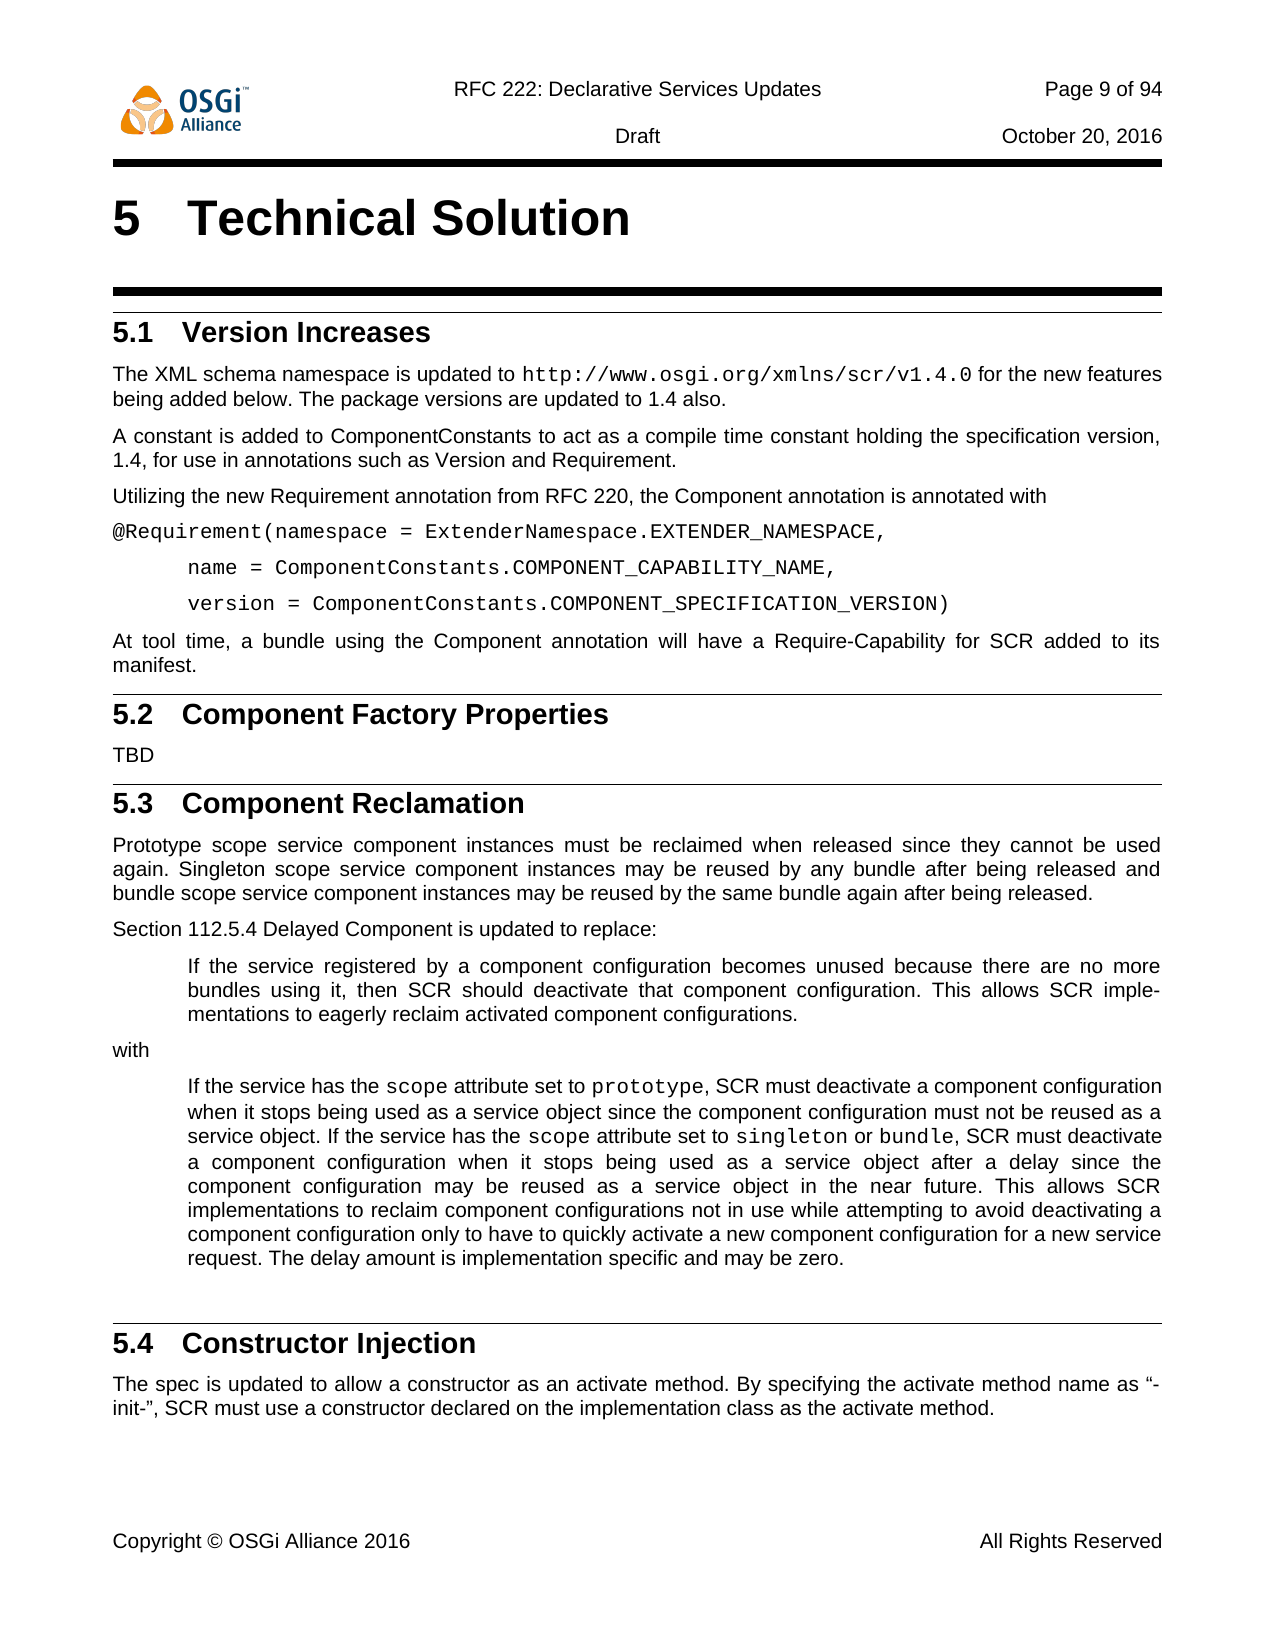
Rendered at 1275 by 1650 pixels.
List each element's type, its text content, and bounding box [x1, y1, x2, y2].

text A constant is added to ComponentConstants to act as a compile time constant holding the specification version, 1.4, for use in annotations such as Version and Requirement. [112, 424, 1162, 472]
text Utilizing the new Requirement annotation from RFC 220, the Component annotation is annotated with [112, 484, 1162, 508]
text If the service registered by a component configuration becomes unused because there are no more bundles using it, then SCR should deactivate that component configuration. This allows SCR imple- mentations to eagerly reclaim activated component configurations. [187, 953, 1162, 1025]
text @Requirement(namespace = ExtenderNamespace.EXTENDER_NAMESPACE, [112, 521, 1162, 544]
subtitle Version Increases [112, 313, 1162, 349]
text with [112, 1038, 1162, 1062]
text If the service has the scope attribute set to prototype, SCR must deactivate a component configuration when it stops being used as a service object since the component configuration must not be reused as a service object. If the service has the scope attribute set to singleton or bundle, SCR must deactivate a component configuration when it stops being used as a service object after a delay since the component configuration may be reused as a service object in the near future. This allows SCR implementations to reclaim component configurations not in use while attempting to avoid deactivating a component configuration only to have to quickly activate a new component configuration for a new service request. The delay amount is implementation specific and may be zero. [187, 1074, 1162, 1270]
text The XML schema namespace is updated to http://www.osgi.org/xmlns/scr/v1.4.0 for the new features being added below. The package versions are updated to 1.4 also. [112, 361, 1162, 411]
text Section 112.5.4 Delayed Component is updated to replace: [112, 917, 1162, 941]
subtitle Component Reclamation [112, 785, 1162, 820]
text At tool time, a bundle using the Component annotation will have a Require-Capability for SCR added to its manifest. [112, 629, 1162, 677]
text name = ComponentConstants.COMPONENT_CAPABILITY_NAME, [112, 557, 1162, 580]
subtitle Component Factory Properties [112, 695, 1162, 730]
text Prototype scope service component instances must be reclaimed when released since they cannot be used again. Singleton scope service component instances may be reused by any bundle after being released and bundle scope service component instances may be reused by the same bundle again after being released. [112, 833, 1162, 904]
picture [113, 78, 257, 142]
text TBD [112, 743, 1162, 767]
text version = ComponentConstants.COMPONENT_SPECIFICATION_VERSION) [112, 593, 1162, 617]
subtitle Constructor Injection [112, 1324, 1162, 1359]
text The spec is updated to allow a constructor as an activate method. By specifying the activate method name as “-init-”, SCR must use a constructor declared on the implementation class as the activate method. [112, 1372, 1162, 1420]
subtitle Technical Solution [112, 160, 1162, 296]
